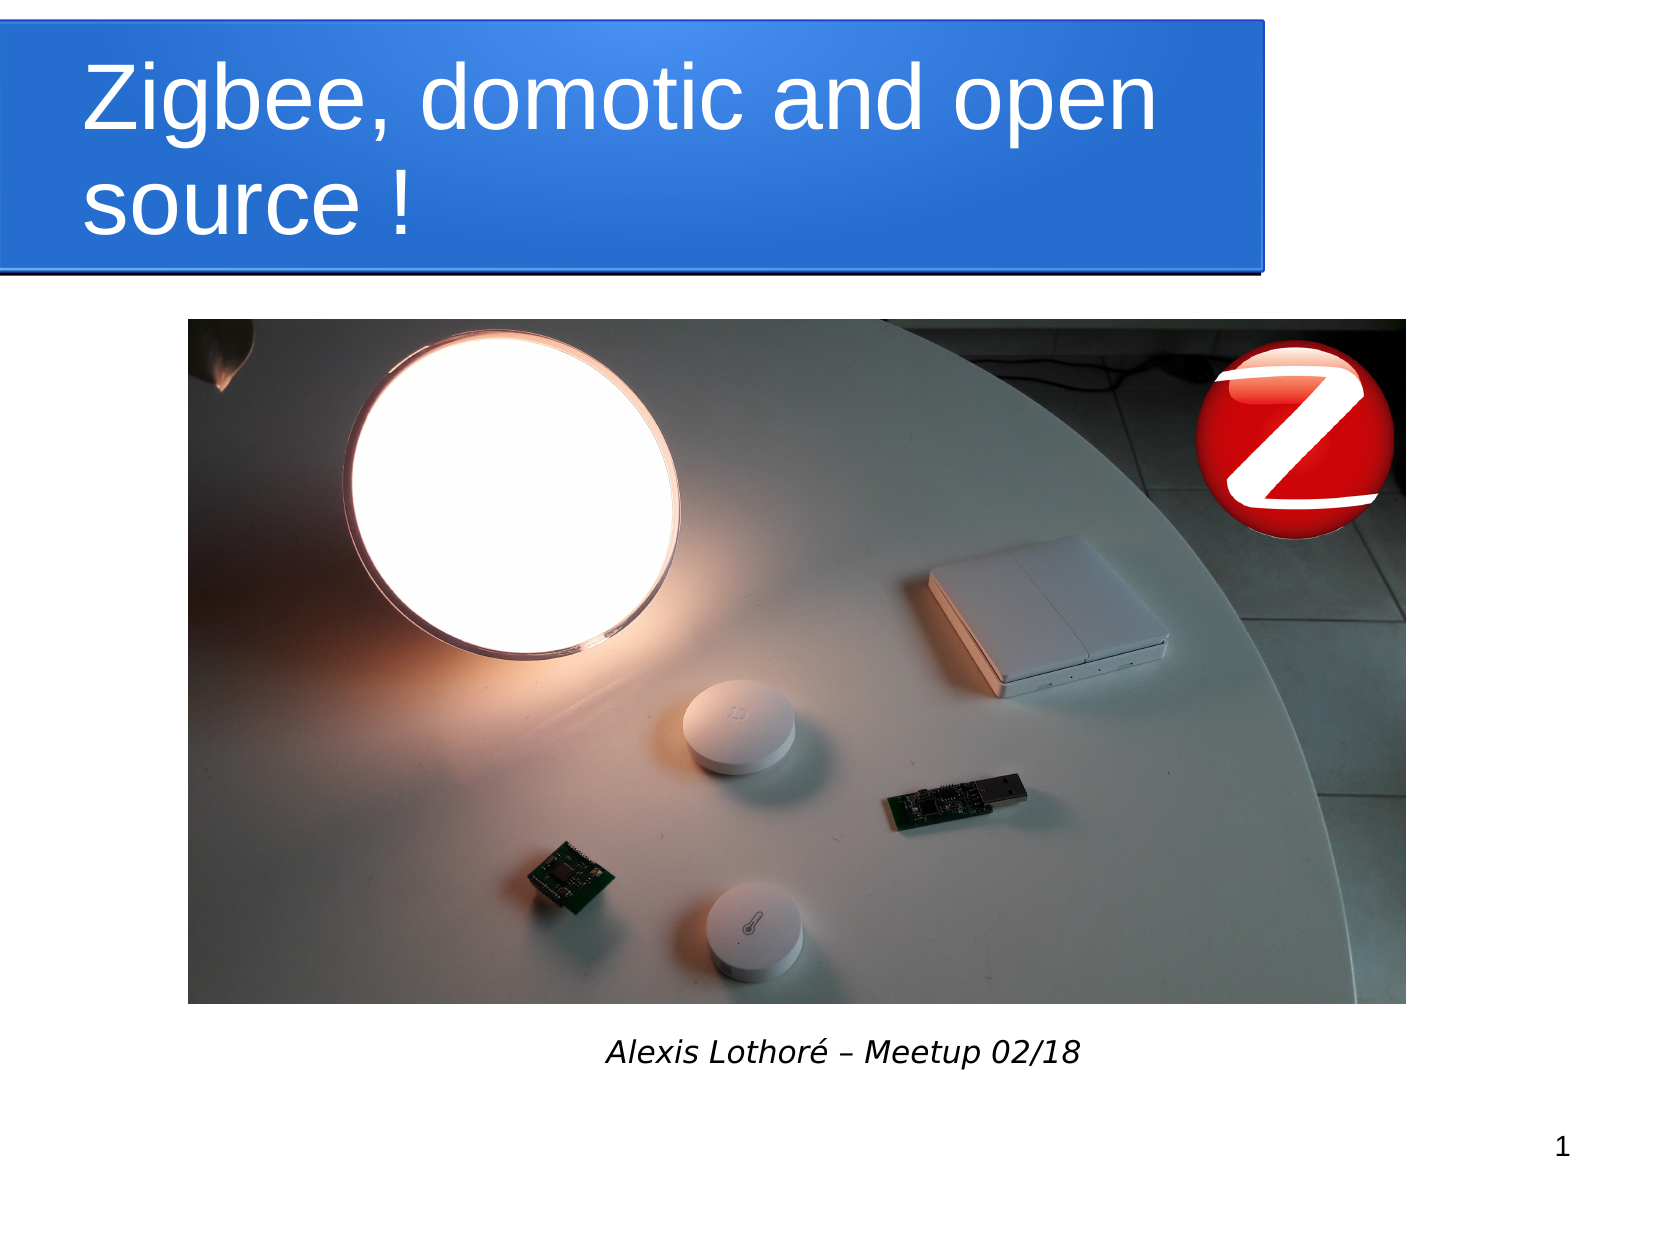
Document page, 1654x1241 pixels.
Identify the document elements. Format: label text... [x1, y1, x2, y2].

text_box Alexis Lothoré – Meetup 02/18 [460, 1027, 1229, 1079]
title Zigbee, domotic and open source ! [82, 47, 1235, 252]
picture [188, 319, 1418, 1004]
